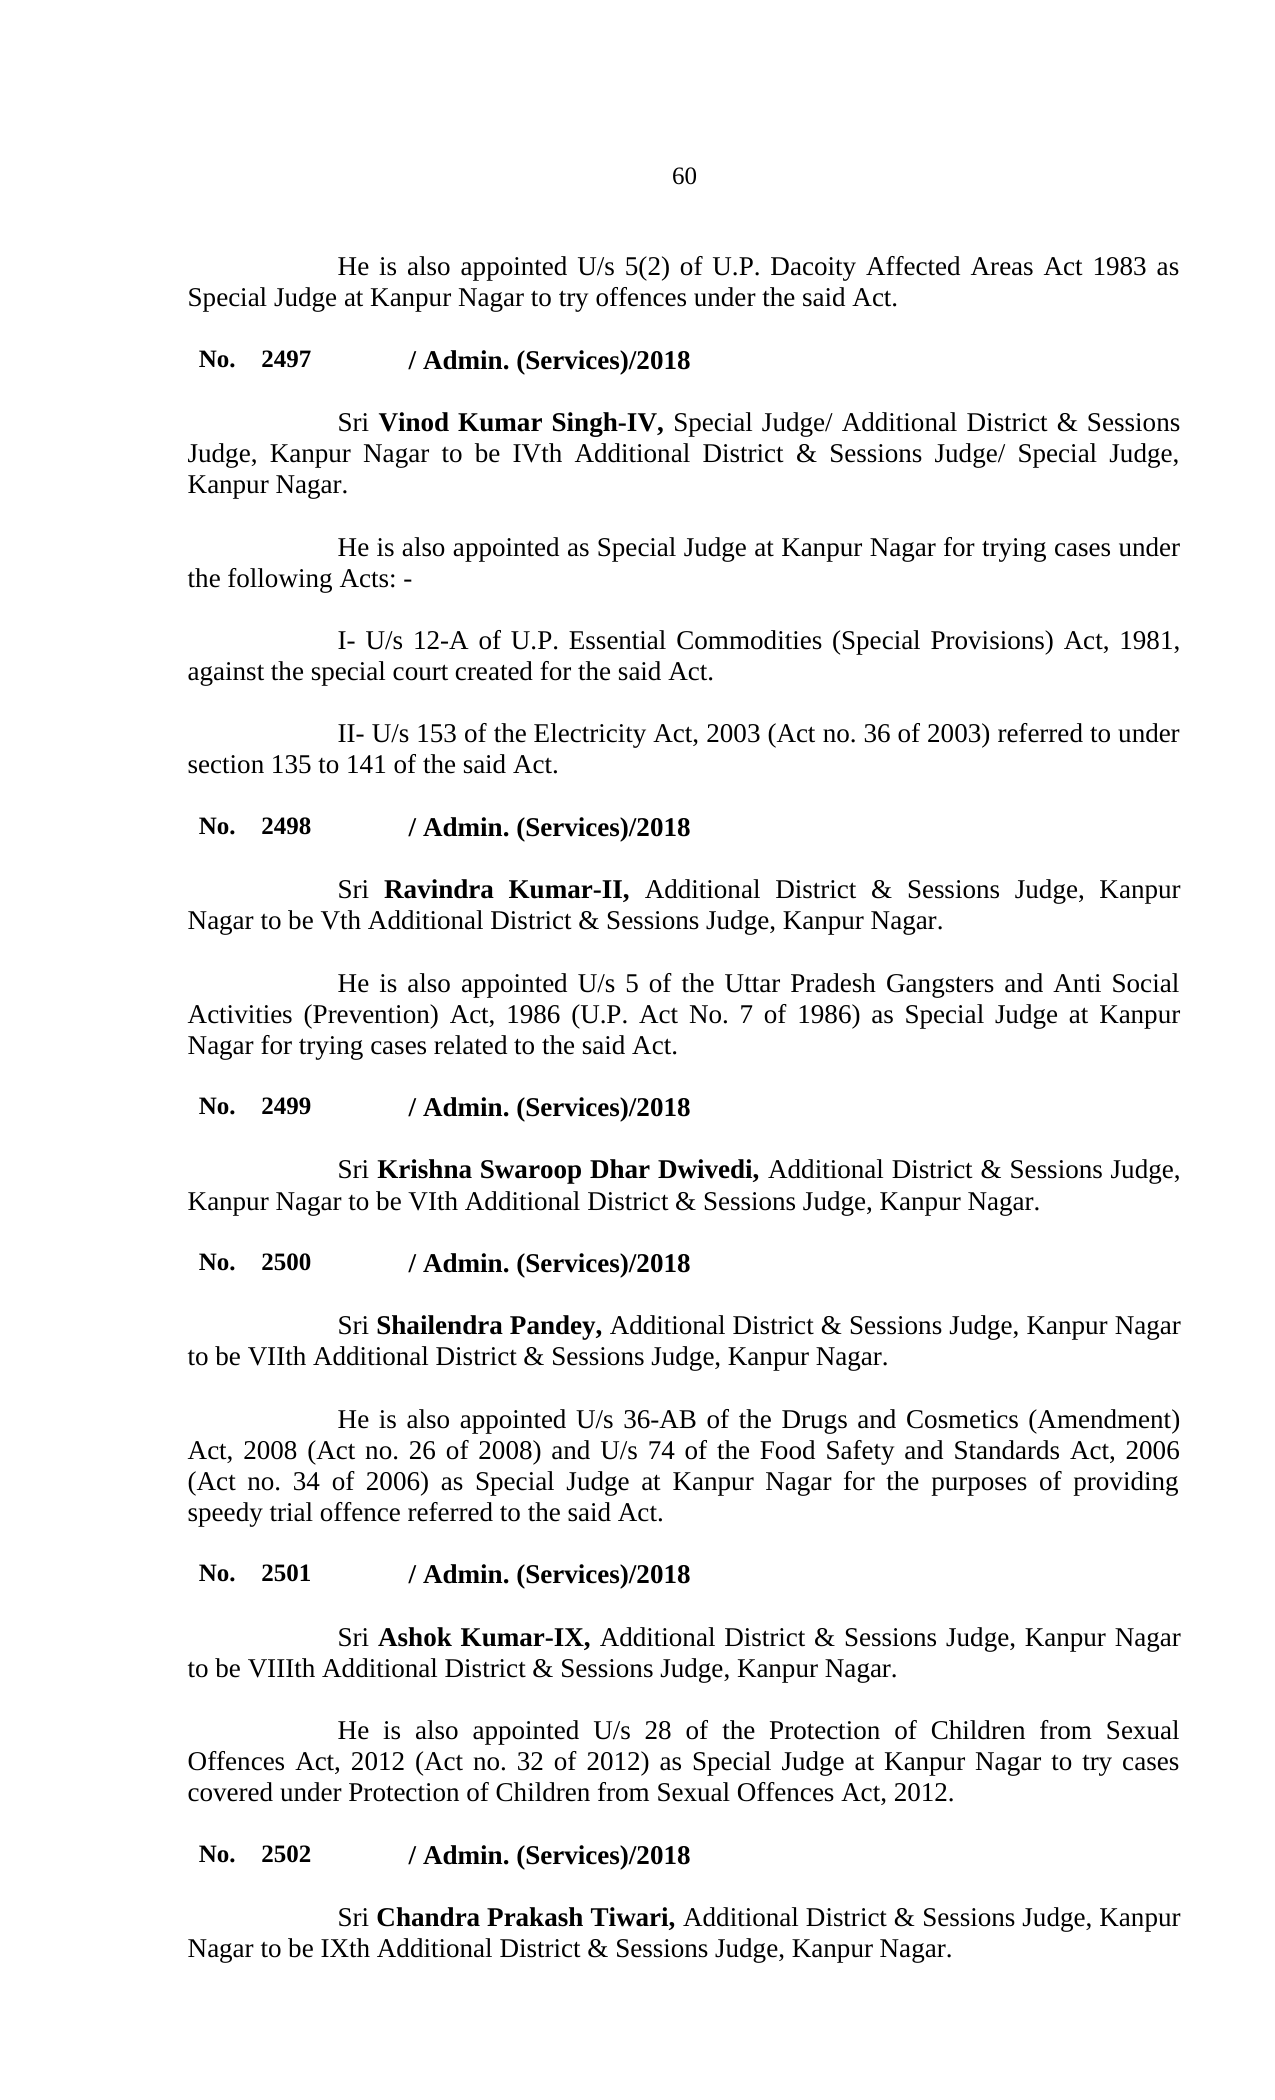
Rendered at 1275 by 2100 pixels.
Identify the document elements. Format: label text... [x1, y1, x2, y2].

table_header / Admin. (Services)/2018 [391, 1839, 737, 1870]
table_header / Admin. (Services)/2018 [391, 1091, 737, 1122]
text Sri Ashok Kumar-IX, Additional District & Sessions Judge, Kanpur Nagar to be VIIIth Additional District & Sessions Judge, Kanpur Nagar. [187, 1621, 1181, 1683]
table_header [250, 1559, 391, 1589]
table_header [250, 811, 391, 842]
table_header / Admin. (Services)/2018 [391, 1247, 737, 1278]
table_header No. [188, 344, 250, 375]
text He is also appointed U/s 5 of the Uttar Pradesh Gangsters and Anti Social Activities (Prevention) Act, 1986 (U.P. Act No. 7 of 1986) as Special Judge at Kanpur Nagar for trying cases related to the said Act. [187, 967, 1181, 1060]
table_header / Admin. (Services)/2018 [391, 811, 737, 842]
table_header No. [188, 1091, 250, 1122]
text II- U/s 153 of the Electricity Act, 2003 (Act no. 36 of 2003) referred to under section 135 to 141 of the said Act. [187, 717, 1181, 780]
text Sri Chandra Prakash Tiwari, Additional District & Sessions Judge, Kanpur Nagar to be IXth Additional District & Sessions Judge, Kanpur Nagar. [187, 1901, 1181, 1963]
table_header / Admin. (Services)/2018 [391, 1559, 737, 1589]
text He is also appointed U/s 36-AB of the Drugs and Cosmetics (Amendment) Act, 2008 (Act no. 26 of 2008) and U/s 74 of the Food Safety and Standards Act, 2006 (Act no. 34 of 2006) as Special Judge at Kanpur Nagar for the purposes of providing speedy trial offence referred to the said Act. [187, 1403, 1181, 1527]
table_header No. [188, 1559, 250, 1589]
table_header [250, 1247, 391, 1278]
table_header No. [188, 811, 250, 842]
text I- U/s 12-A of U.P. Essential Commodities (Special Provisions) Act, 1981, against the special court created for the said Act. [187, 624, 1181, 686]
text Sri Shailendra Pandey, Additional District & Sessions Judge, Kanpur Nagar to be VIIth Additional District & Sessions Judge, Kanpur Nagar. [187, 1309, 1181, 1372]
table_header No. [188, 1839, 250, 1870]
table_header No. [188, 1247, 250, 1278]
table_header [250, 1091, 391, 1122]
text Sri Krishna Swaroop Dhar Dwivedi, Additional District & Sessions Judge, Kanpur Nagar to be VIth Additional District & Sessions Judge, Kanpur Nagar. [187, 1153, 1181, 1216]
text He is also appointed as Special Judge at Kanpur Nagar for trying cases under the following Acts: - [187, 531, 1181, 593]
text Sri Ravindra Kumar-II, Additional District & Sessions Judge, Kanpur Nagar to be Vth Additional District & Sessions Judge, Kanpur Nagar. [187, 873, 1181, 936]
text He is also appointed U/s 5(2) of U.P. Dacoity Affected Areas Act 1983 as Special Judge at Kanpur Nagar to try offences under the said Act. [187, 250, 1181, 313]
text Sri Vinod Kumar Singh-IV, Special Judge/ Additional District & Sessions Judge, Kanpur Nagar to be IVth Additional District & Sessions Judge/ Special Judge, Kanpur Nagar. [187, 406, 1181, 499]
text He is also appointed U/s 28 of the Protection of Children from Sexual Offences Act, 2012 (Act no. 32 of 2012) as Special Judge at Kanpur Nagar to try cases covered under Protection of Children from Sexual Offences Act, 2012. [187, 1714, 1181, 1808]
table_header / Admin. (Services)/2018 [391, 344, 737, 375]
table_header [250, 1839, 391, 1870]
table_header [250, 344, 391, 375]
